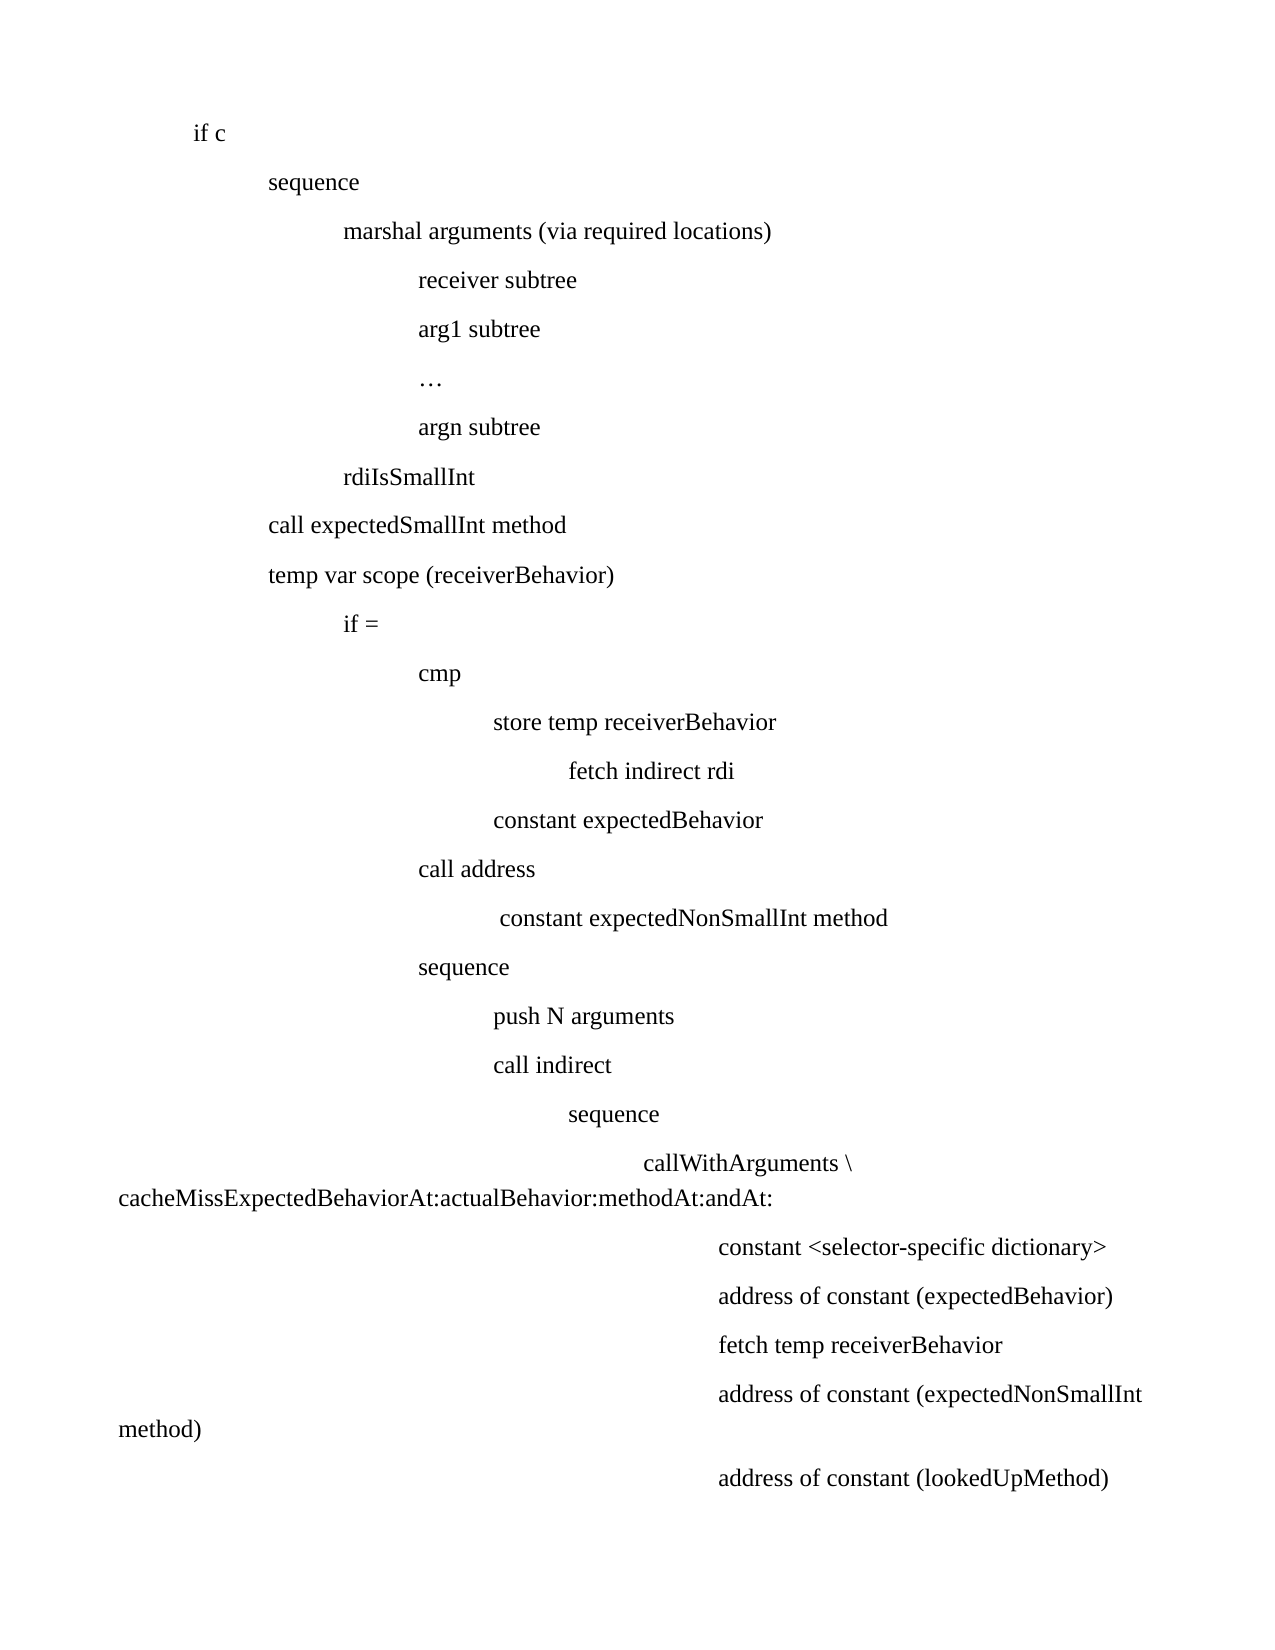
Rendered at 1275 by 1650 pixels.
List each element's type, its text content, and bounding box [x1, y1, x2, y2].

text fetch temp receiverBehavior [118, 1330, 1157, 1359]
text argn subtree [118, 412, 1157, 441]
text callWithArguments \ cacheMissExpectedBehaviorAt:actualBehavior:methodAt:andAt: [118, 1148, 1157, 1212]
text address of constant (lookedUpMethod) [118, 1463, 1157, 1491]
text sequence [118, 1099, 1157, 1128]
text receiver subtree [118, 265, 1157, 294]
text call indirect [118, 1050, 1157, 1079]
text address of constant (expectedBehavior) [118, 1281, 1157, 1310]
text fetch indirect rdi [118, 756, 1157, 785]
text rdiIsSmallInt [118, 462, 1157, 490]
text cmp [118, 658, 1157, 687]
text push N arguments [118, 1001, 1157, 1030]
text constant <selector-specific dictionary> [118, 1232, 1157, 1261]
text constant expectedNonSmallInt method [118, 903, 1157, 932]
text if = [118, 609, 1157, 637]
text store temp receiverBehavior [118, 707, 1157, 736]
text address of constant (expectedNonSmallInt method) [118, 1379, 1157, 1442]
text call address [118, 854, 1157, 883]
text sequence [118, 167, 1157, 196]
text sequence [118, 952, 1157, 981]
text … [118, 363, 1157, 392]
text if c [118, 118, 1157, 147]
text constant expectedBehavior [118, 805, 1157, 834]
text temp var scope (receiverBehavior) [118, 560, 1157, 588]
text arg1 subtree [118, 314, 1157, 343]
text call expectedSmallInt method [118, 511, 1157, 539]
text marshal arguments (via required locations) [118, 216, 1157, 245]
